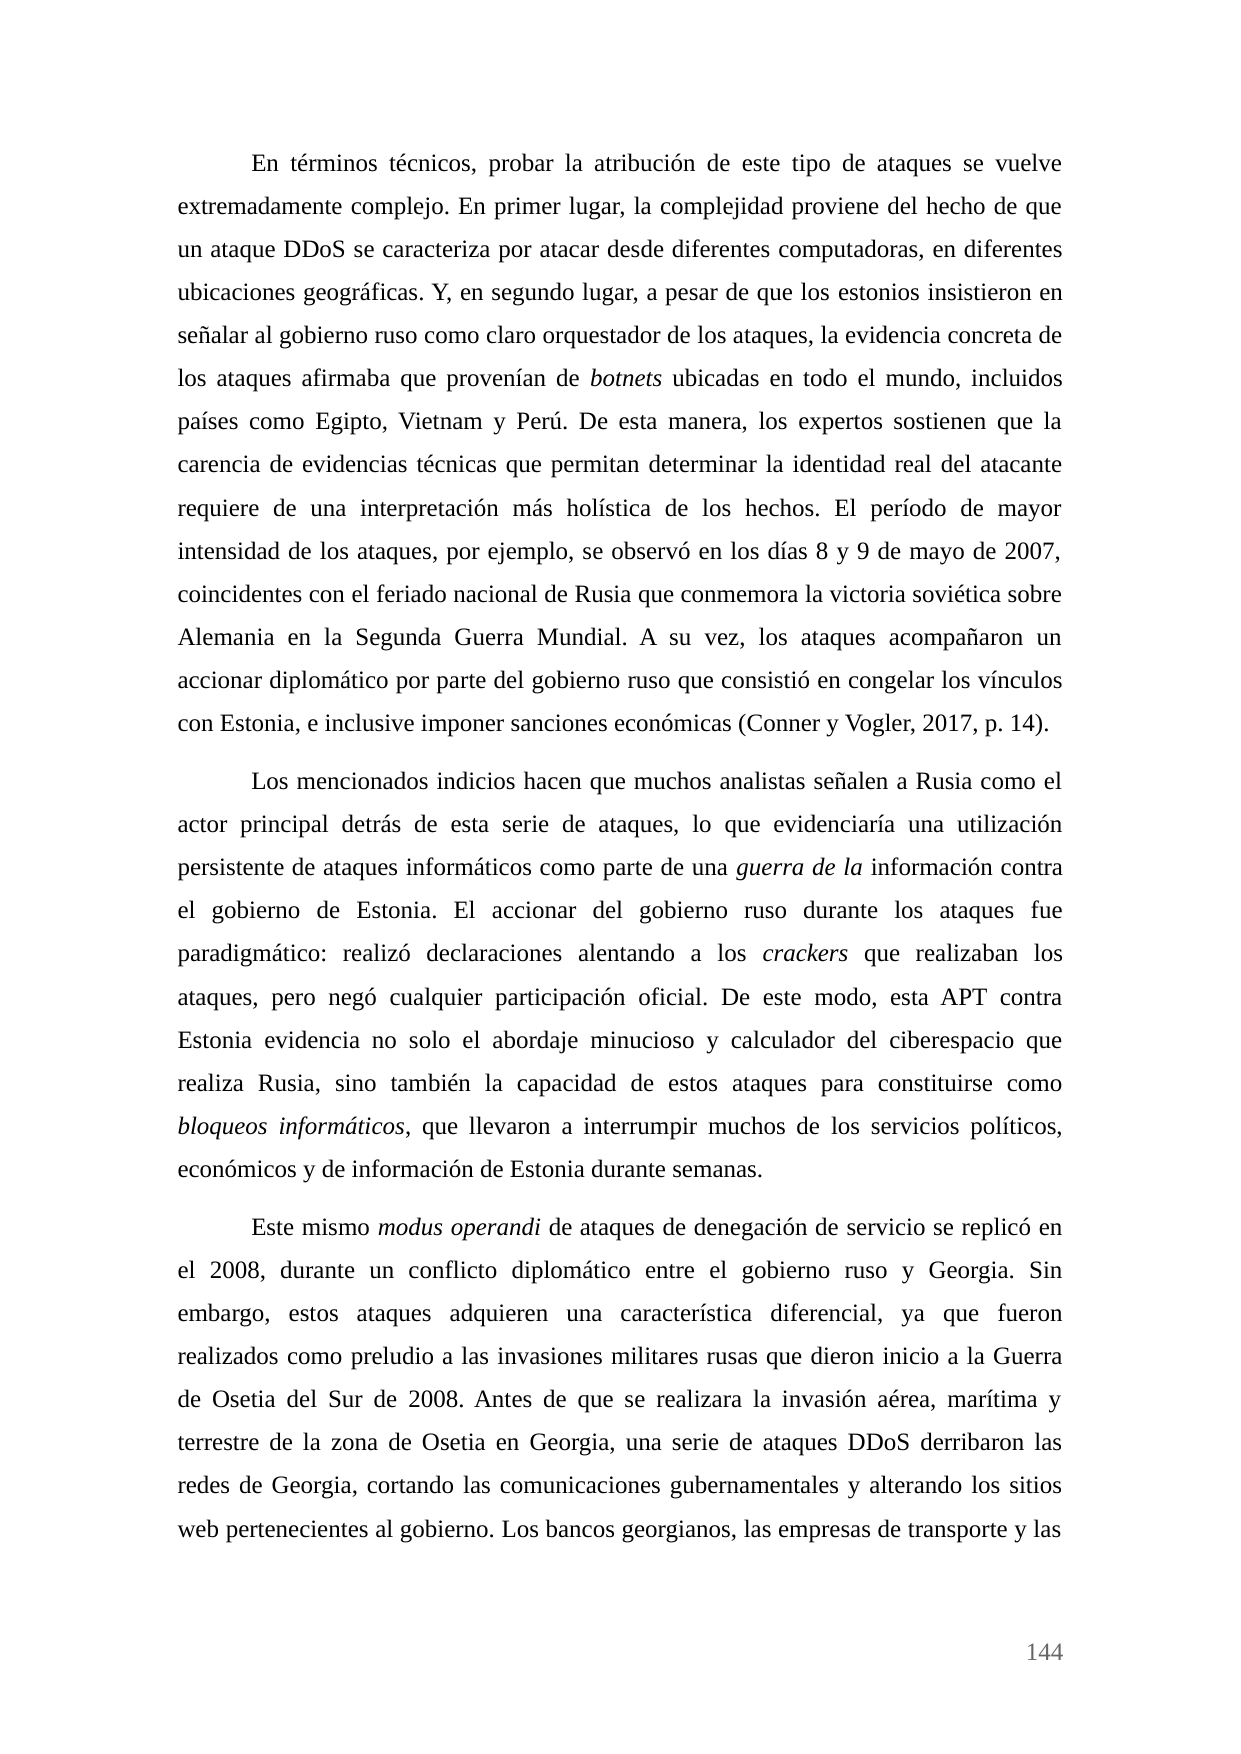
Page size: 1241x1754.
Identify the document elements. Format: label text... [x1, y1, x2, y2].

text Este mismo modus operandi de ataques de denegación de servicio se replicó en el 2008, durante un conflicto diplomático entre el gobierno ruso y Georgia. Sin embargo, estos ataques adquieren una característica diferencial, ya que fueron realizados como preludio a las invasiones militares rusas que dieron inicio a la Guerra de Osetia del Sur de 2008. Antes de que se realizara la invasión aérea, marítima y terrestre de la zona de Osetia en Georgia, una serie de ataques DDoS derribaron las redes de Georgia, cortando las comunicaciones gubernamentales y alterando los sitios web pertenecientes al gobierno. Los bancos georgianos, las empresas de transporte y las [177, 1212, 1063, 1542]
text Los mencionados indicios hacen que muchos analistas señalen a Rusia como el actor principal detrás de esta serie de ataques, lo que evidenciaría una utilización persistente de ataques informáticos como parte de una guerra de la información contra el gobierno de Estonia. El accionar del gobierno ruso durante los ataques fue paradigmático: realizó declaraciones alentando a los crackers que realizaban los ataques, pero negó cualquier participación oficial. De este modo, esta APT contra Estonia evidencia no solo el abordaje minucioso y calculador del ciberespacio que realiza Rusia, sino también la capacidad de estos ataques para constituirse como bloqueos informáticos, que llevaron a interrumpir muchos de los servicios políticos, económicos y de información de Estonia durante semanas. [177, 766, 1063, 1183]
text En términos técnicos, probar la atribución de este tipo de ataques se vuelve extremadamente complejo. En primer lugar, la complejidad proviene del hecho de que un ataque DDoS se caracteriza por atacar desde diferentes computadoras, en diferentes ubicaciones geográficas. Y, en segundo lugar, a pesar de que los estonios insistieron en señalar al gobierno ruso como claro orquestador de los ataques, la evidencia concreta de los ataques afirmaba que provenían de botnets ubicadas en todo el mundo, incluidos países como Egipto, Vietnam y Perú. De esta manera, los expertos sostienen que la carencia de evidencias técnicas que permitan determinar la identidad real del atacante requiere de una interpretación más holística de los hechos. El período de mayor intensidad de los ataques, por ejemplo, se observó en los días 8 y 9 de mayo de 2007, coincidentes con el feriado nacional de Rusia que conmemora la victoria soviética sobre Alemania en la Segunda Guerra Mundial. A su vez, los ataques acompañaron un accionar diplomático por parte del gobierno ruso que consistió en congelar los vínculos con Estonia, e inclusive imponer sanciones económicas (Conner y Vogler, 2017, p. 14). [177, 148, 1063, 737]
